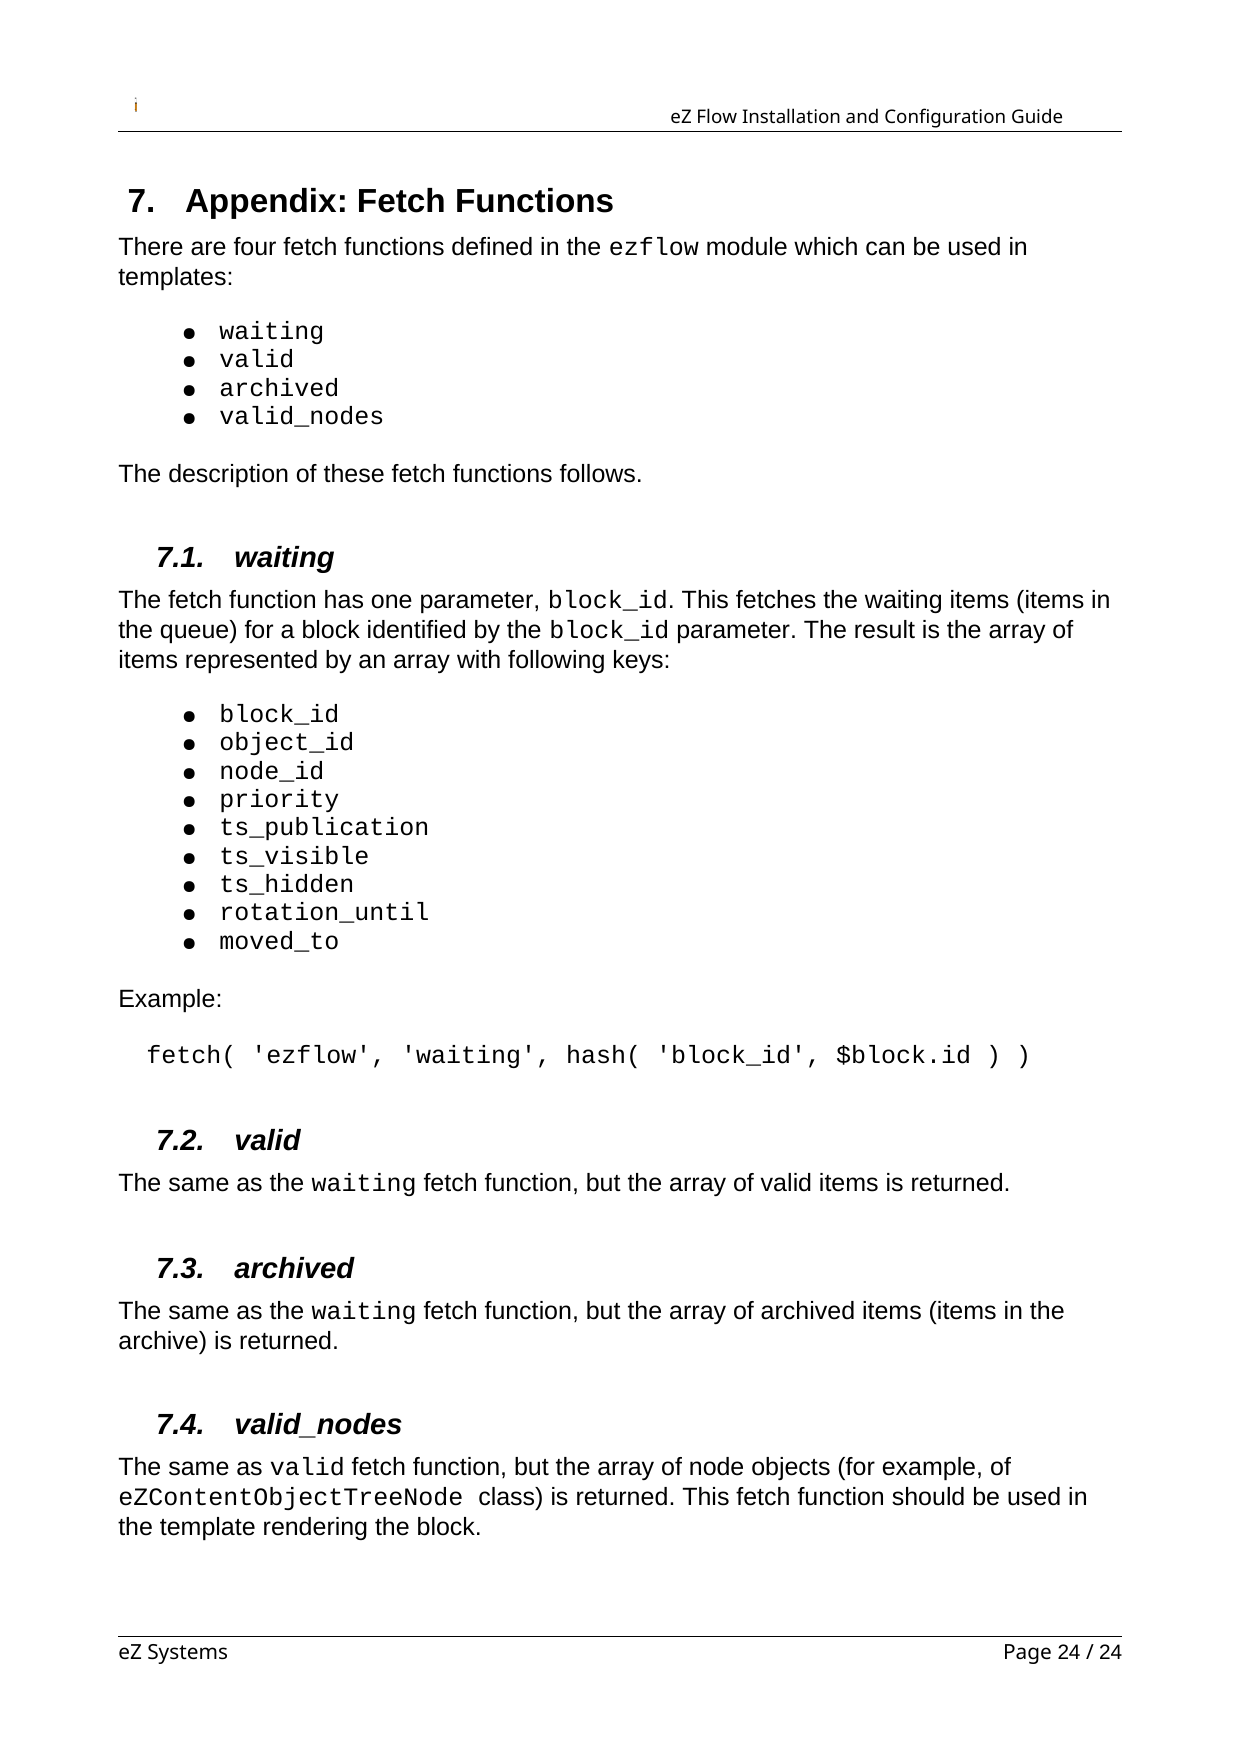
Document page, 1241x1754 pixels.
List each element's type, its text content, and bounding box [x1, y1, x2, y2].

subtitle valid [148, 1123, 1122, 1156]
text There are four fetch functions defined in the ezflow module which can be used in templates: [118, 232, 1122, 291]
list rotation_until [192, 900, 1122, 928]
text The fetch function has one parameter, block_id. This fetches the waiting items (items in the queue) for a block identified by the block_id parameter. The result is the array of items represented by an array with following keys: [118, 586, 1122, 674]
text The description of these fetch functions follows. [118, 460, 1122, 488]
list ts_hidden [192, 872, 1122, 900]
list archived [192, 375, 1122, 403]
list valid [192, 347, 1122, 375]
list waiting [192, 318, 1122, 347]
text The same as valid fetch function, but the array of node objects (for example, of eZContentObjectTreeNode class) is returned. This fetch function should be used in the template rendering the block. [118, 1453, 1122, 1541]
list object_id [192, 730, 1122, 758]
text The same as the waiting fetch function, but the array of archived items (items in the archive) is returned. [118, 1297, 1122, 1355]
list ts_publication [192, 815, 1122, 843]
subtitle archived [148, 1252, 1122, 1284]
text fetch( 'ezflow', 'waiting', hash( 'block_id', $block.id ) ) [118, 1040, 1122, 1071]
subtitle Appendix: Fetch Functions [118, 183, 1122, 220]
subtitle waiting [148, 541, 1122, 573]
list block_id [192, 702, 1122, 730]
list ts_visible [192, 843, 1122, 872]
list node_id [192, 758, 1122, 787]
subtitle valid_nodes [148, 1408, 1122, 1440]
text Example: [118, 984, 1122, 1012]
list moved_to [192, 928, 1122, 957]
text The same as the waiting fetch function, but the array of valid items is returned. [118, 1168, 1122, 1199]
list valid_nodes [192, 403, 1122, 432]
list priority [192, 787, 1122, 815]
